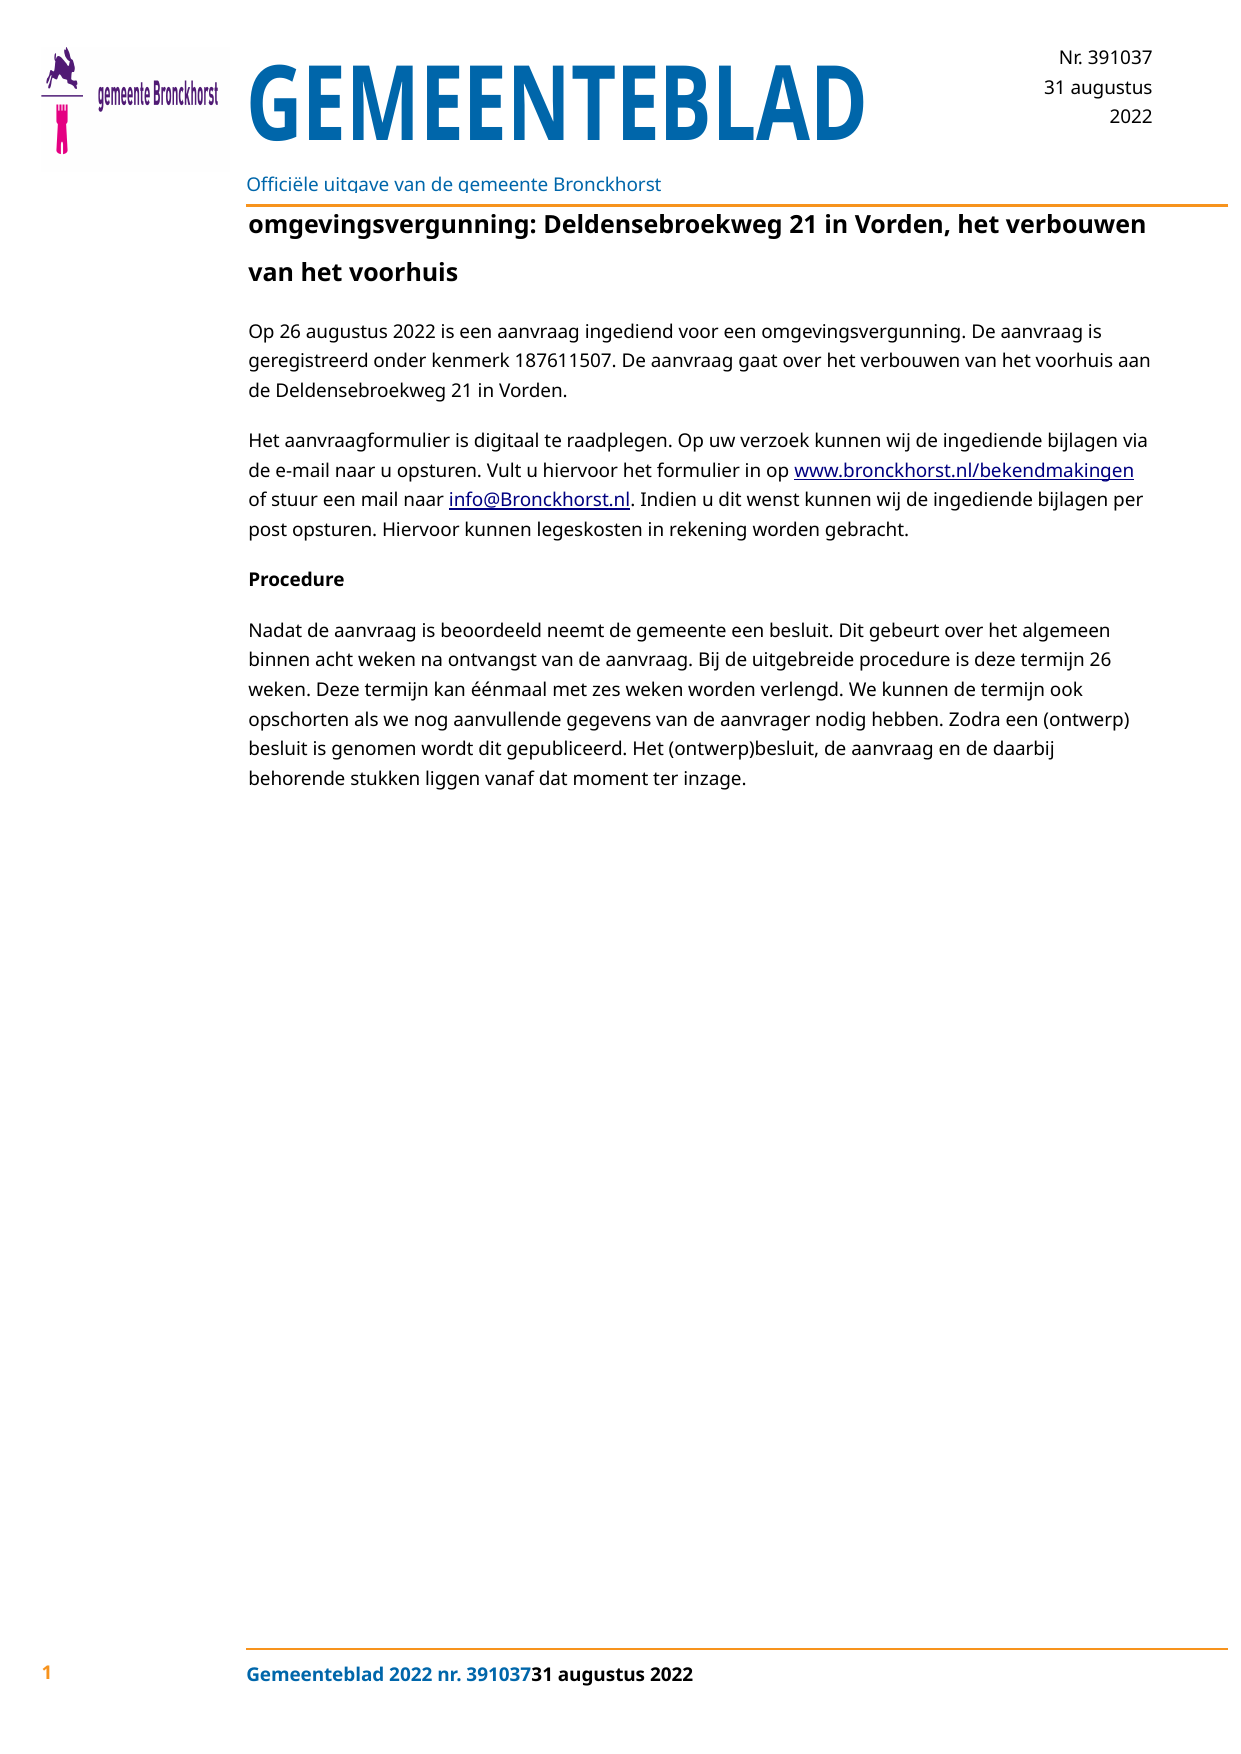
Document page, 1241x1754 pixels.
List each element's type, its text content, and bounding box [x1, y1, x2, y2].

text Op 26 augustus 2022 is een aanvraag ingediend voor een omgevingsvergunning. De aanvraag is geregistreerd onder kenmerk 187611507. De aanvraag gaat over het verbouwen van het voorhuis aan de Deldensebroekweg 21 in Vorden. [248, 318, 1152, 403]
picture [41, 47, 231, 172]
text omgevingsvergunning: Deldensebroekweg 21 in Vorden, het verbouwen van het voorhuis [248, 207, 1152, 288]
text Het aanvraagformulier is digitaal te raadplegen. Op uw verzoek kunnen wij de ingediende bijlagen via de e-mail naar u opsturen. Vult u hiervoor het formulier in op www.bronckhorst.nl/bekendmakingen of stuur een mail naar info@Bronckhorst.nl. Indien u dit wenst kunnen wij de ingediende bijlagen per post opsturen. Hiervoor kunnen legeskosten in rekening worden gebracht. [248, 427, 1152, 542]
text Nadat de aanvraag is beoordeeld neemt de gemeente een besluit. Dit gebeurt over het algemeen binnen acht weken na ontvangst van de aanvraag. Bij de uitgebreide procedure is deze termijn 26 weken. Deze termijn kan éénmaal met zes weken worden verlengd. We kunnen de termijn ook opschorten als we nog aanvullende gegevens van de aanvrager nodig hebben. Zodra een (ontwerp) besluit is genomen wordt dit gepubliceerd. Het (ontwerp)besluit, de aanvraag en de daarbij behorende stukken liggen vanaf dat moment ter inzage. [248, 617, 1152, 791]
text Procedure [248, 567, 1152, 592]
